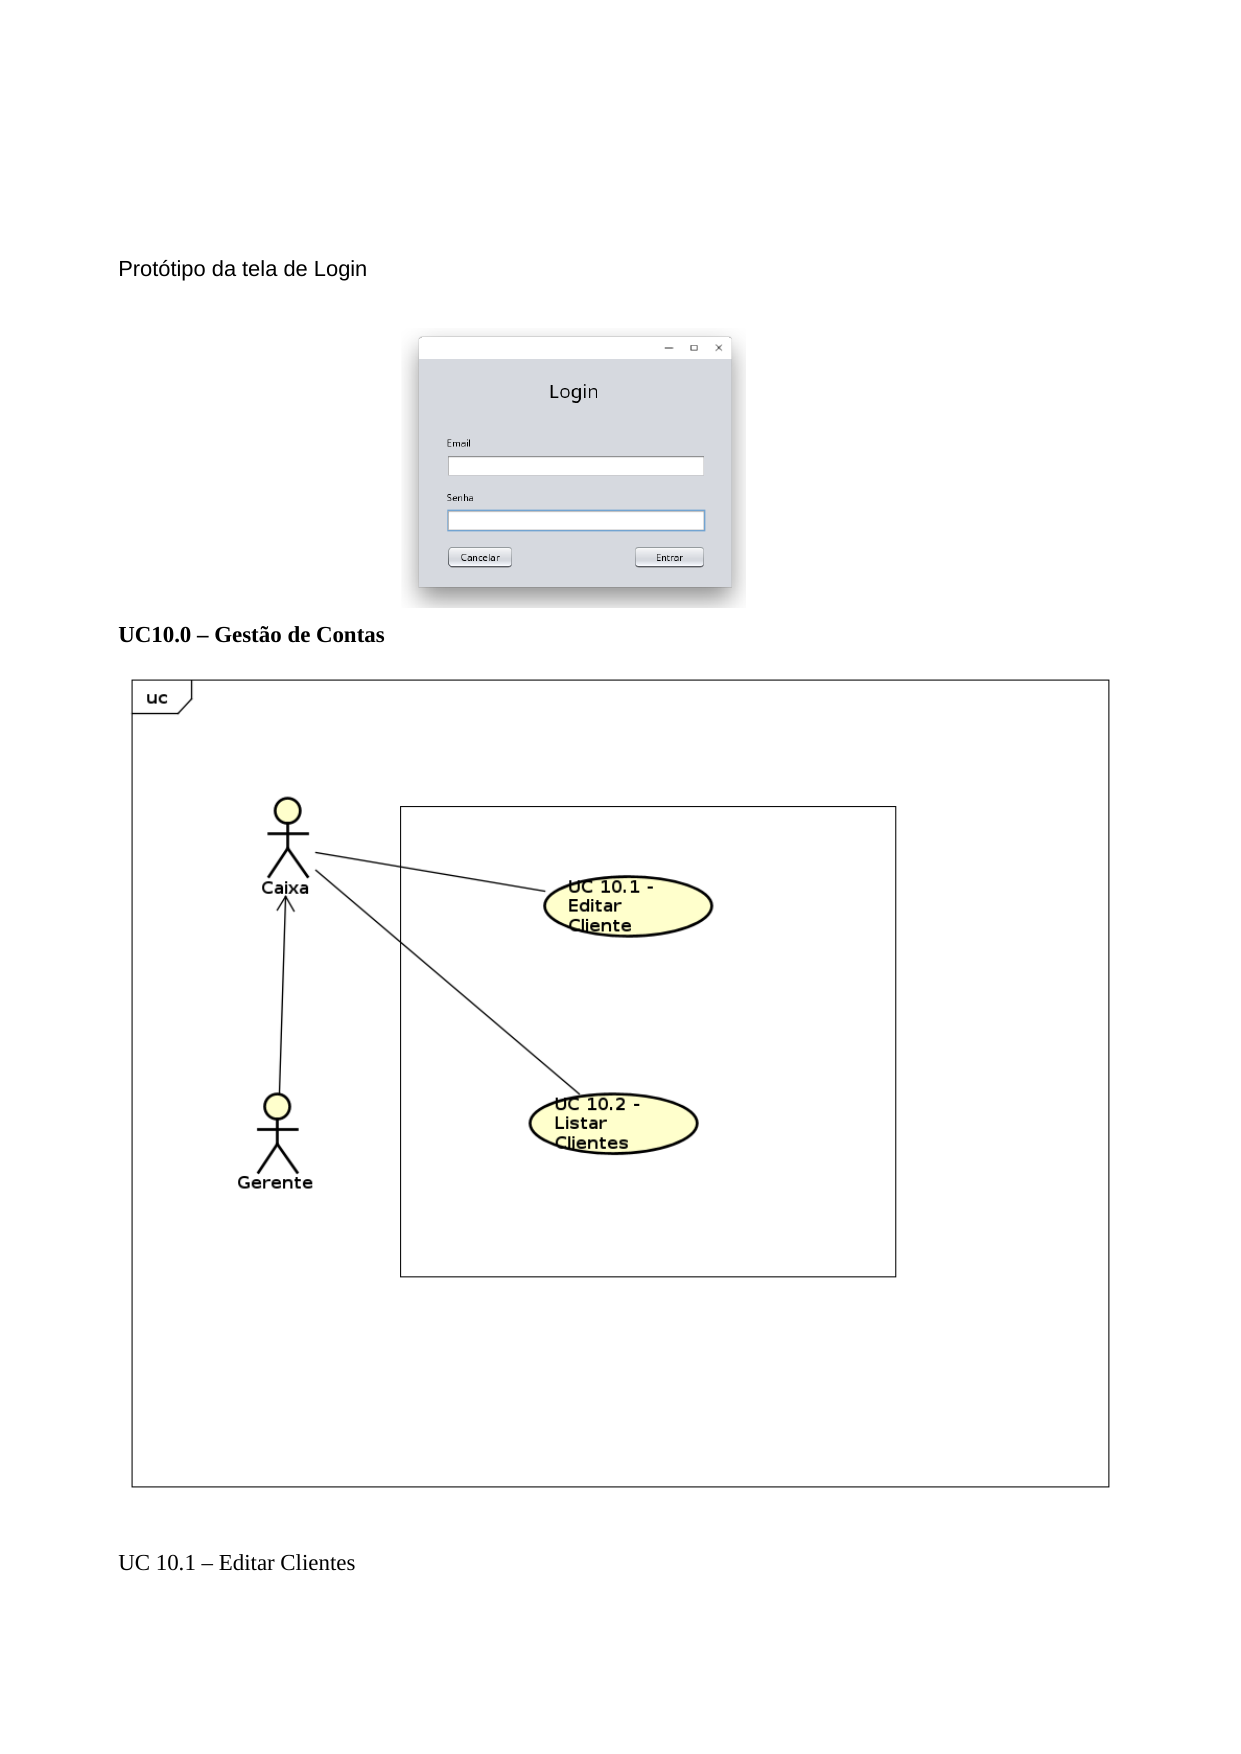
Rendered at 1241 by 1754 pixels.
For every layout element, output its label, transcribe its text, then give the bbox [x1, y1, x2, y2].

picture [401, 328, 746, 608]
text UC10.0 – Gestão de Contas [118, 621, 1122, 647]
picture [118, 666, 1123, 1500]
text Protótipo da tela de Login [118, 256, 1122, 281]
text UC 10.1 – Editar Clientes [118, 1549, 1122, 1576]
